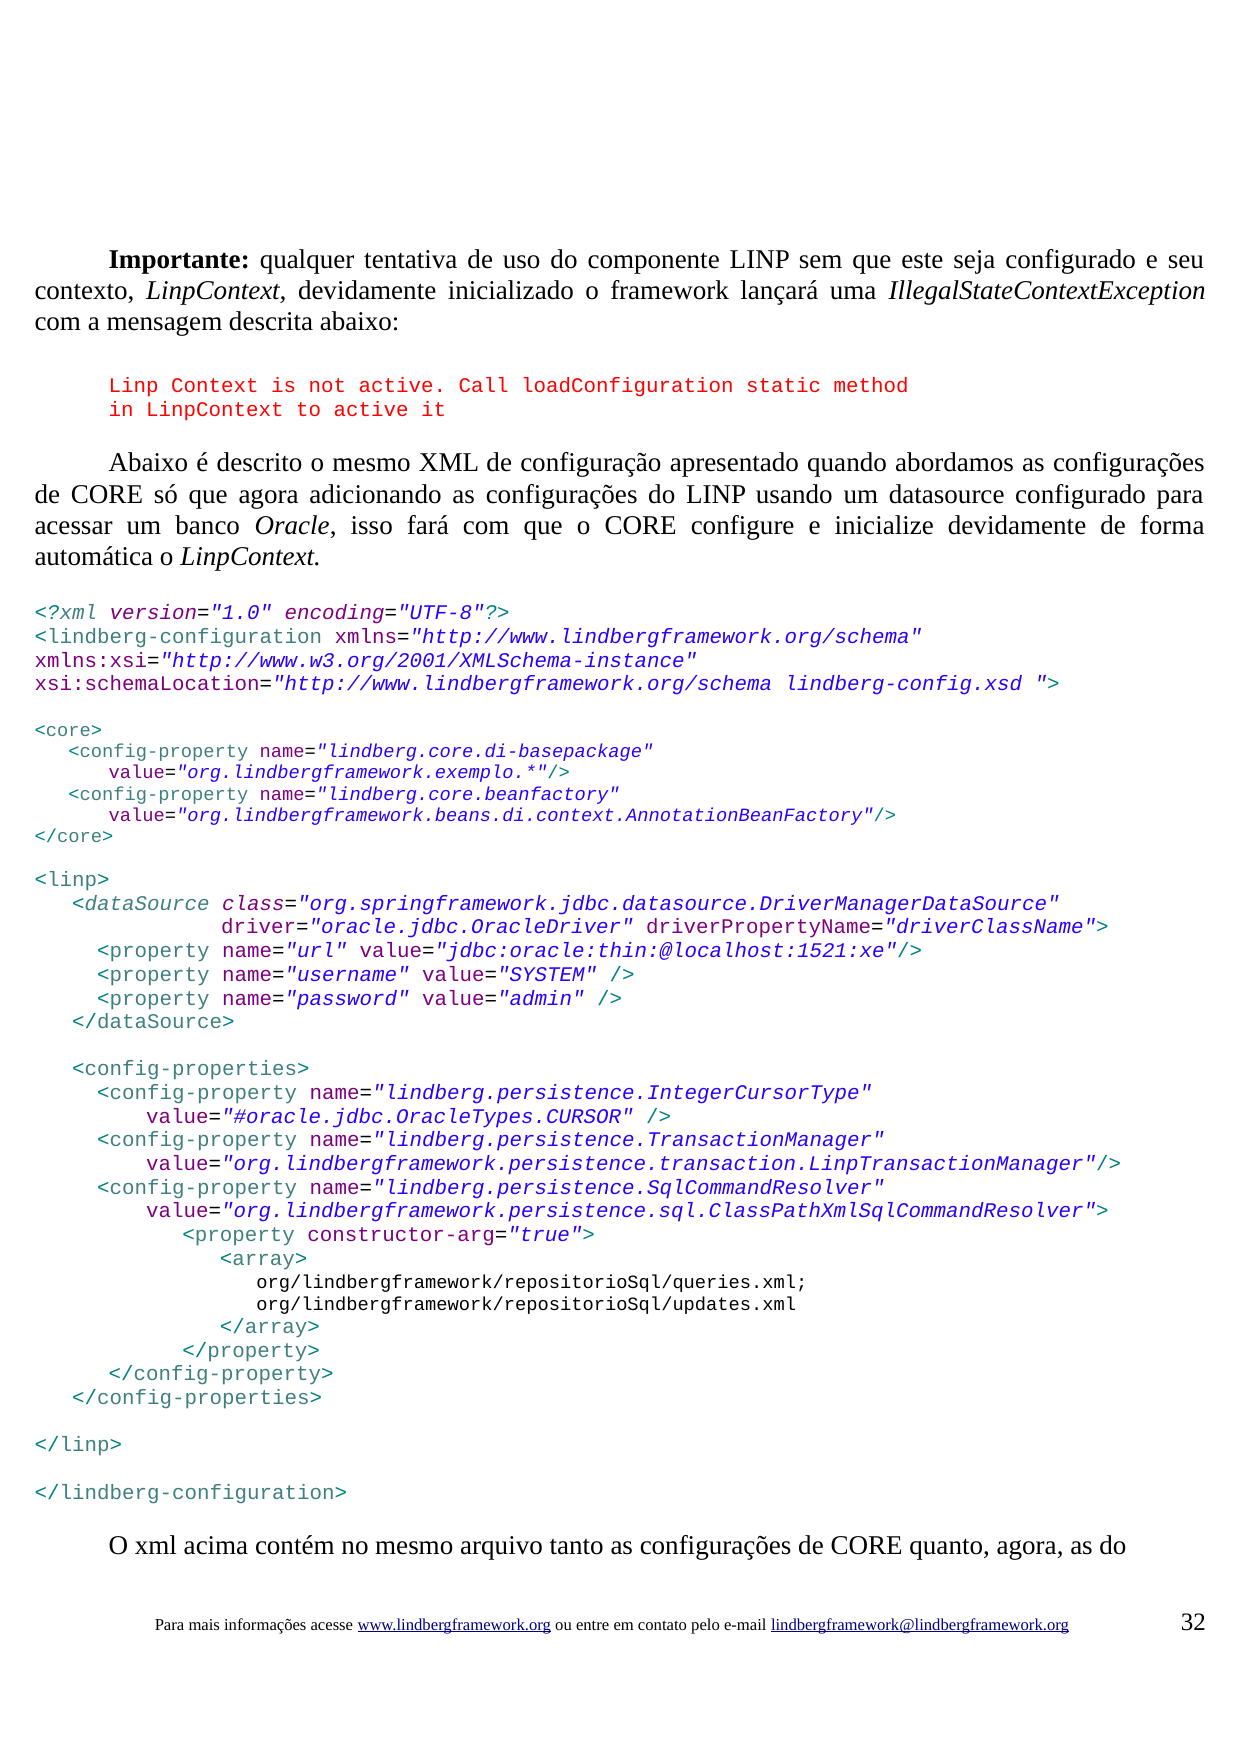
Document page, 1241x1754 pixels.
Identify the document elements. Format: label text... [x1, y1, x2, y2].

text <config-property name="lindberg.core.di-basepackage" value="org.lindbergframework.exemplo.*"/> [34, 742, 1206, 784]
text <config-property name="lindberg.persistence.SqlCommandResolver" value="org.lindbergframework.persistence.sql.ClassPathXmlSqlCommandResolver"> <property constructor-arg="true"> [34, 1177, 1206, 1248]
text </config-properties> [34, 1387, 1206, 1411]
text </dataSource> [34, 1011, 1206, 1035]
text <?xml version="1.0" encoding="UTF-8"?> [34, 602, 1206, 626]
text </lindberg-configuration> [34, 1482, 1206, 1505]
text <property name="username" value="SYSTEM" /> [34, 964, 1206, 987]
text <array> [34, 1248, 1206, 1271]
text Abaixo é descrito o mesmo XML de configuração apresentado quando abordamos as configurações de CORE só que agora adicionando as configurações do LINP usando um datasource configurado para acessar um banco Oracle, isso fará com que o CORE configure e inicialize devidamente de forma automática o LinpContext. [34, 446, 1206, 571]
text <core> [34, 721, 1206, 742]
text O xml acima contém no mesmo arquivo tanto as configurações de CORE quanto, agora, as do [34, 1529, 1206, 1561]
text <lindberg-configuration xmlns="http://www.lindbergframework.org/schema" xmlns:xsi="http://www.w3.org/2001/XMLSchema-instance" xsi:schemaLocation="http://www.lindbergframework.org/schema lindberg-config.xsd "> [34, 626, 1206, 697]
text </config-property> [34, 1363, 1206, 1387]
text <property name="url" value="jdbc:oracle:thin:@localhost:1521:xe"/> [34, 940, 1206, 964]
text </property> [34, 1340, 1206, 1363]
text </array> [34, 1316, 1206, 1340]
text <property name="password" value="admin" /> [34, 987, 1206, 1011]
text <config-property name="lindberg.persistence.IntegerCursorType" value="#oracle.jdbc.OracleTypes.CURSOR" /> [34, 1082, 1206, 1129]
text <config-property name="lindberg.core.beanfactory" value="org.lindbergframework.beans.di.context.AnnotationBeanFactory"/> [34, 784, 1206, 827]
text <config-properties> [34, 1058, 1206, 1082]
text driver="oracle.jdbc.OracleDriver" driverPropertyName="driverClassName"> [34, 917, 1206, 940]
text Importante: qualquer tentativa de uso do componente LINP sem que este seja configurado e seu contexto, LinpContext, devidamente inicializado o framework lançará uma IllegalStateContextException com a mensagem descrita abaixo: [34, 243, 1206, 336]
text in LinpContext to active it [34, 399, 1206, 422]
text </core> [34, 827, 1206, 848]
text Linp Context is not active. Call loadConfiguration static method [34, 367, 1206, 399]
text </linp> [34, 1434, 1206, 1458]
text <config-property name="lindberg.persistence.TransactionManager" value="org.lindbergframework.persistence.transaction.LinpTransactionManager"/> [34, 1129, 1206, 1177]
text <dataSource class="org.springframework.jdbc.datasource.DriverManagerDataSource" [34, 893, 1206, 917]
text org/lindbergframework/repositorioSql/queries.xml; org/lindbergframework/repositorioSql/updates.xml [34, 1271, 1206, 1316]
text <linp> [34, 869, 1206, 893]
